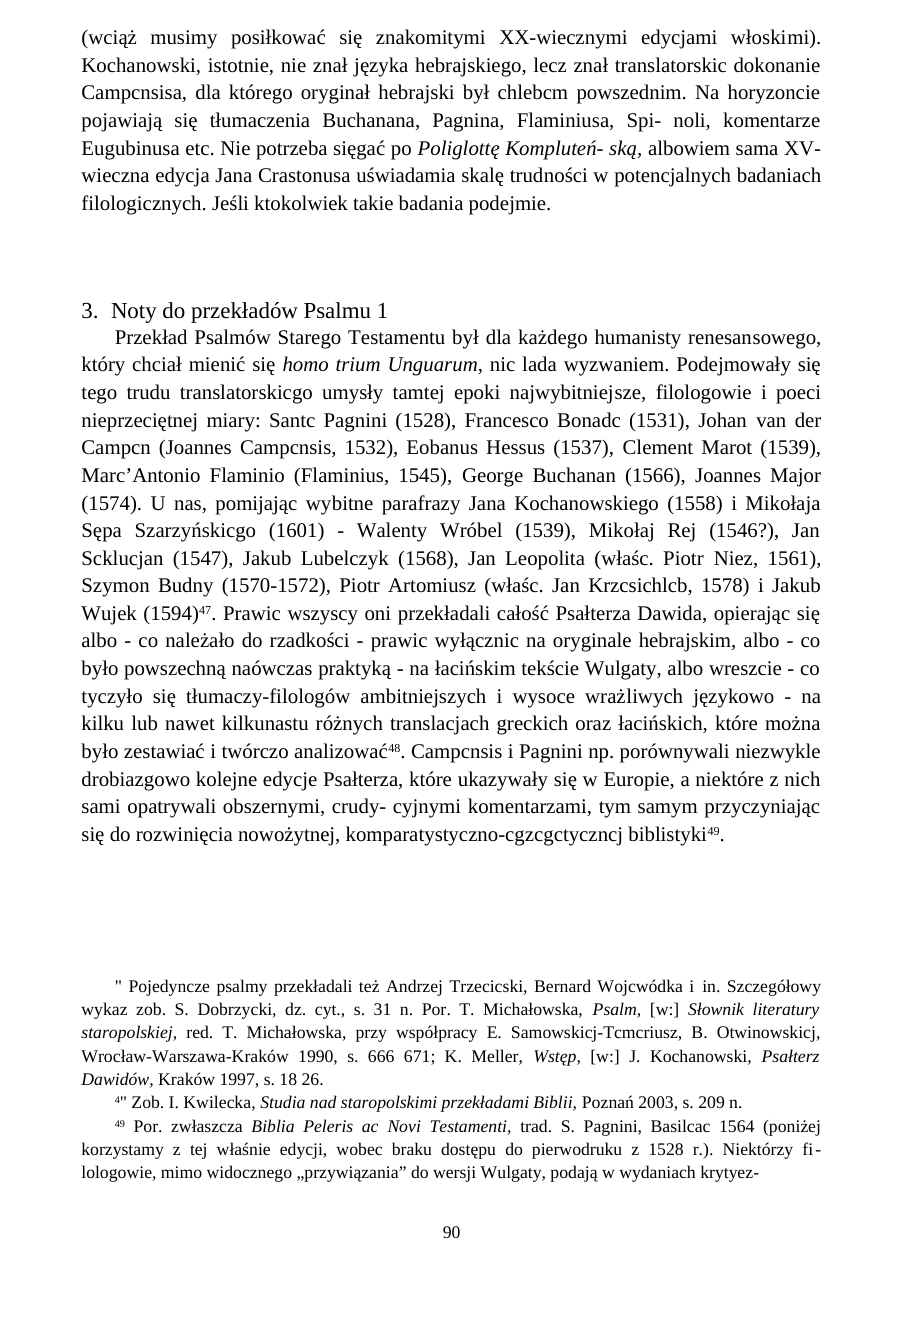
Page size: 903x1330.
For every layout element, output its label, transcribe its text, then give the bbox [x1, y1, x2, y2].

text 4" Zob. I. Kwilecka, Studia nad staropolskimi przekładami Biblii, Poznań 2003, s. 209 n. [81, 1092, 821, 1113]
text (wciąż musimy posiłkować się znakomitymi XX-wiecznymi edycjami włoski­mi). Kochanowski, istotnie, nie znał języka hebrajskiego, lecz znał translatorskic dokonanie Campcnsisa, dla którego oryginał hebrajski był chlebcm powszednim. Na horyzoncie pojawiają się tłumaczenia Buchanana, Pagnina, Flaminiusa, Spi- noli, komentarze Eugubinusa etc. Nie potrzeba sięgać po Poliglottę Kompluteń- ską, albowiem sama XV-wieczna edycja Jana Crastonusa uświadamia skalę trud­ności w potencjalnych badaniach filologicznych. Jeśli ktokolwiek takie badania podejmie. [81, 25, 821, 215]
text Przekład Psalmów Starego Testamentu był dla każdego humanisty renesan­sowego, który chciał mienić się homo trium Unguarum, nic lada wyzwaniem. Podejmowały się tego trudu translatorskicgo umysły tamtej epoki najwybitniej­sze, filologowie i poeci nieprzeciętnej miary: Santc Pagnini (1528), Francesco Bonadc (1531), Johan van der Campcn (Joannes Campcnsis, 1532), Eobanus Hessus (1537), Clement Marot (1539), Marc’Antonio Flaminio (Flaminius, 1545), George Buchanan (1566), Joannes Major (1574). U nas, pomijając wy­bitne parafrazy Jana Kochanowskiego (1558) i Mikołaja Sępa Szarzyńskicgo (1601) - Walenty Wróbel (1539), Mikołaj Rej (1546?), Jan Scklucjan (1547), Jakub Lubelczyk (1568), Jan Leopolita (właśc. Piotr Niez, 1561), Szymon Bud­ny (1570-1572), Piotr Artomiusz (właśc. Jan Krzcsichlcb, 1578) i Jakub Wu­jek (1594)47. Prawic wszyscy oni przekładali całość Psałterza Dawida, opierając się albo - co należało do rzadkości - prawic wyłącznic na oryginale hebrajskim, albo - co było powszechną naówczas praktyką - na łacińskim tekście Wulgaty, albo wreszcie - co tyczyło się tłumaczy-filologów ambitniejszych i wysoce wraż­liwych językowo - na kilku lub nawet kilkunastu różnych translacjach greckich oraz łacińskich, które można było zestawiać i twórczo analizować48. Campcnsis i Pagnini np. porównywali niezwykle drobiazgowo kolejne edycje Psałterza, które ukazywały się w Europie, a niektóre z nich sami opatrywali obszernymi, crudy- cyjnymi komentarzami, tym samym przyczyniając się do rozwinięcia nowożytnej, komparatystyczno-cgzcgctyczncj biblistyki49. [81, 325, 821, 846]
text 49 Por. zwłaszcza Biblia Peleris ac Novi Testamenti, trad. S. Pagnini, Basilcac 1564 (poniżej korzystamy z tej właśnie edycji, wobec braku dostępu do pierwodruku z 1528 r.). Niektórzy fi­lologowie, mimo widocznego „przywiązania” do wersji Wulgaty, podają w wydaniach krytyez- [81, 1116, 821, 1183]
text 90 [443, 1222, 467, 1242]
text " Pojedyncze psalmy przekładali też Andrzej Trzecicski, Bernard Wojcwódka i in. Szczegółowy wykaz zob. S. Dobrzycki, dz. cyt., s. 31 n. Por. T. Michałowska, Psalm, [w:] Słownik literatury staropolskiej, red. T. Michałowska, przy współpracy E. Samowskicj-Tcmcriusz, B. Otwinowskicj, Wrocław-Warszawa-Kraków 1990, s. 666 671; K. Meller, Wstęp, [w:] J. Kochanowski, Psałterz Dawidów, Kraków 1997, s. 18 26. [81, 976, 821, 1089]
subtitle 3. Noty do przekładów Psalmu 1 [81, 297, 821, 323]
